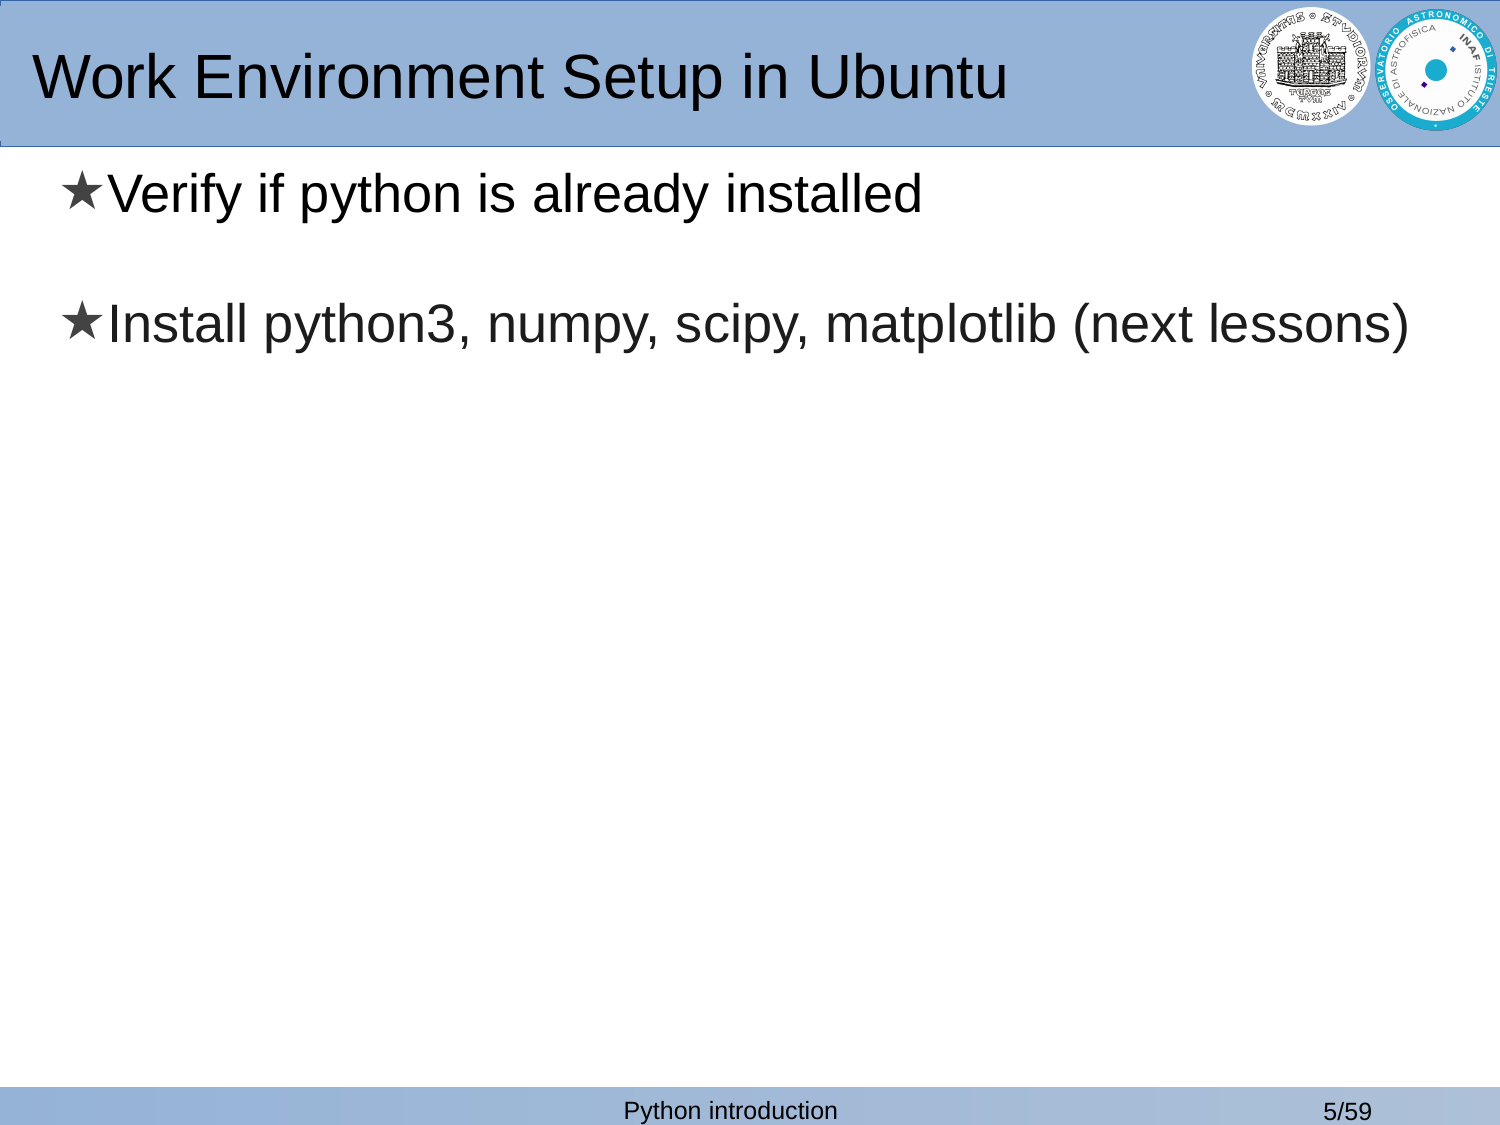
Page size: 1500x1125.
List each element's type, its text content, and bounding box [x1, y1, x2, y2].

picture [1252, 0, 1500, 156]
list Verify if python is already installed Install python3, numpy, scipy, matplotlib (next lessons) [0, 150, 1491, 1024]
text_box Work Environment Setup in Ubuntu [0, 5, 1243, 141]
